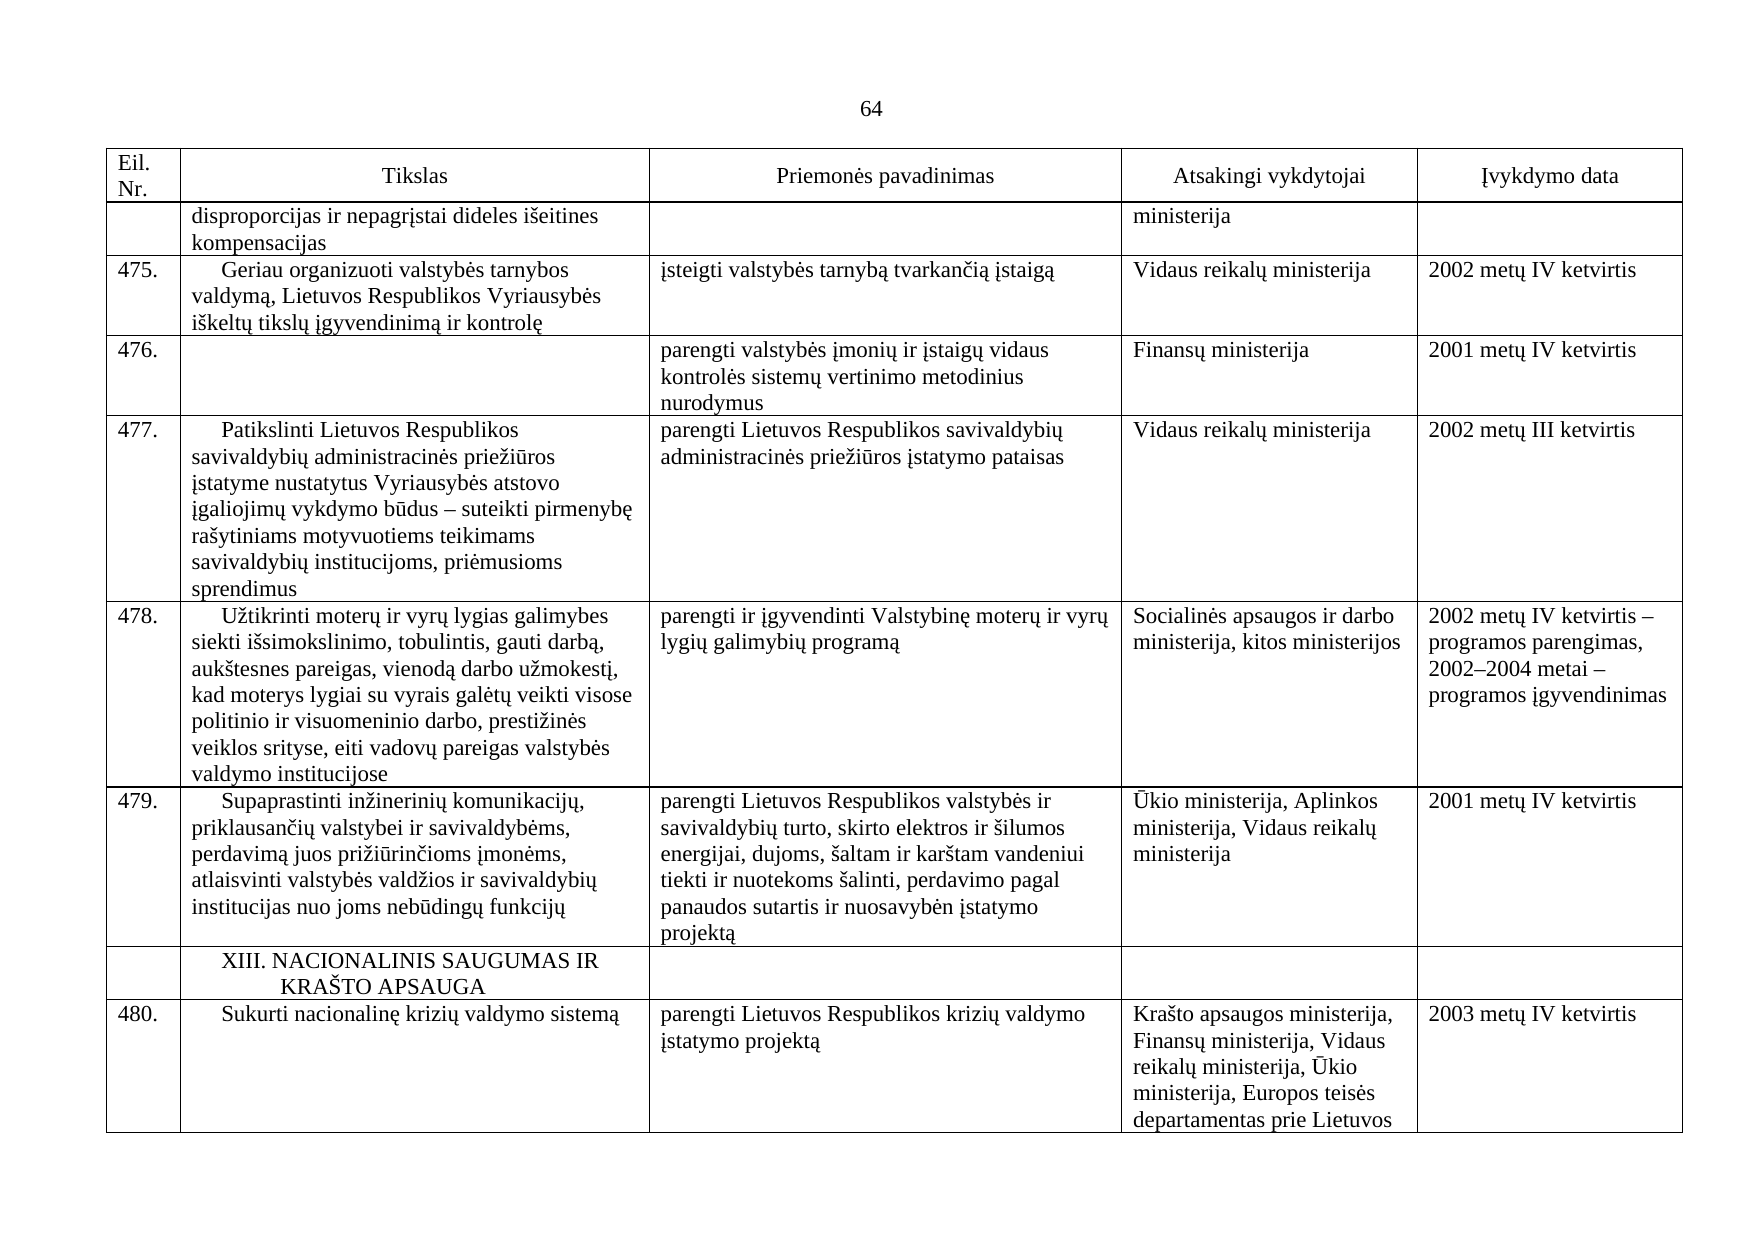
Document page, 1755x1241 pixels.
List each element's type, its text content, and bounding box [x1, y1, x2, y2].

table_cell Užtikrinti moterų ir vyrų lygias galimybes siekti išsimokslinimo, tobulintis, gauti darbą, aukštesnes pareigas, vienodą darbo užmokestį, kad moterys lygiai su vyrais galėtų veikti visose politinio ir visuomeninio darbo, prestižinės veiklos srityse, eiti vadovų pareigas valstybės valdymo institucijose [181, 602, 649, 786]
table_header Įvykdymo data [1418, 149, 1682, 201]
table_cell parengti ir įgyvendinti Valstybinę moterų ir vyrų lygių galimybių programą [650, 602, 1121, 786]
table_cell 2002 metų III ketvirtis [1418, 416, 1682, 601]
table_cell [107, 203, 180, 255]
table_header Eil. Nr. [107, 149, 180, 201]
table_cell įsteigti valstybės tarnybą tvarkančią įstaigą [650, 256, 1121, 335]
table_cell [181, 336, 649, 415]
table_cell [107, 602, 180, 786]
table_cell 2001 metų IV ketvirtis [1418, 788, 1682, 946]
table_cell Krašto apsaugos ministerija, Finansų ministerija, Vidaus reikalų ministerija, Ūkio ministerija, Europos teisės departamentas prie Lietuvos [1122, 1000, 1417, 1132]
table_cell [650, 947, 1121, 999]
table_cell Ūkio ministerija, Aplinkos ministerija, Vidaus reikalų ministerija [1122, 788, 1417, 946]
table_cell parengti Lietuvos Respublikos valstybės ir savivaldybių turto, skirto elektros ir šilumos energijai, dujoms, šaltam ir karštam vandeniui tiekti ir nuotekoms šalinti, perdavimo pagal panaudos sutartis ir nuosavybėn įstatymo projektą [650, 788, 1121, 946]
table_header Tikslas [181, 149, 649, 201]
table_header Atsakingi vykdytojai [1122, 149, 1417, 201]
table_cell [107, 256, 180, 335]
table_cell [107, 416, 180, 601]
table_cell Finansų ministerija [1122, 336, 1417, 415]
table_cell parengti Lietuvos Respublikos krizių valdymo įstatymo projektą [650, 1000, 1121, 1132]
table_cell [1418, 947, 1682, 999]
table_cell XIII. NACIONALINIS SAUGUMAS IR KRAŠTO APSAUGA [181, 947, 649, 999]
table_cell parengti Lietuvos Respublikos savivaldybių administracinės priežiūros įstatymo pataisas [650, 416, 1121, 601]
table_cell Patikslinti Lietuvos Respublikos savivaldybių administracinės priežiūros įstatyme nustatytus Vyriausybės atstovo įgaliojimų vykdymo būdus – suteikti pirmenybę rašytiniams motyvuotiems teikimams savivaldybių institucijoms, priėmusioms sprendimus [181, 416, 649, 601]
table_cell ministerija [1122, 203, 1417, 255]
table_cell disproporcijas ir nepagrįstai dideles išeitines kompensacijas [181, 203, 649, 255]
table_cell Supaprastinti inžinerinių komuni­kacijų, priklausančių valstybei ir savivaldybėms, perdavimą juos prižiūrinčioms įmonėms, atlaisvinti valstybės valdžios ir savivaldybių institucijas nuo joms nebūdingų funkcijų [181, 788, 649, 946]
table_cell [1122, 947, 1417, 999]
table_cell Geriau organizuoti valstybės tarnybos valdymą, Lietuvos Respublikos Vyriausybės iškeltų tikslų įgyvendinimą ir kontrolę [181, 256, 649, 335]
table_cell 2001 metų IV ketvirtis [1418, 336, 1682, 415]
table_cell Vidaus reikalų ministerija [1122, 416, 1417, 601]
table_cell Socialinės apsaugos ir darbo ministerija, kitos ministerijos [1122, 602, 1417, 786]
table_cell [107, 336, 180, 415]
table_cell [650, 203, 1121, 255]
table_cell Vidaus reikalų ministerija [1122, 256, 1417, 335]
table_cell parengti valstybės įmonių ir įstaigų vidaus kontrolės sistemų vertinimo metodinius nurodymus [650, 336, 1121, 415]
table_header Priemonės pavadinimas [650, 149, 1121, 201]
table_cell 2002 metų IV ketvirtis – programos parengimas, 2002–2004 metai – programos įgyvendinimas [1418, 602, 1682, 786]
table_cell Sukurti nacionalinę krizių valdymo sistemą [181, 1000, 649, 1132]
table_cell [107, 947, 180, 999]
table_cell 2003 metų IV ketvirtis [1418, 1000, 1682, 1132]
table_cell [1418, 203, 1682, 255]
table_cell [107, 788, 180, 946]
table_cell 2002 metų IV ketvirtis [1418, 256, 1682, 335]
table_cell [107, 1000, 180, 1132]
